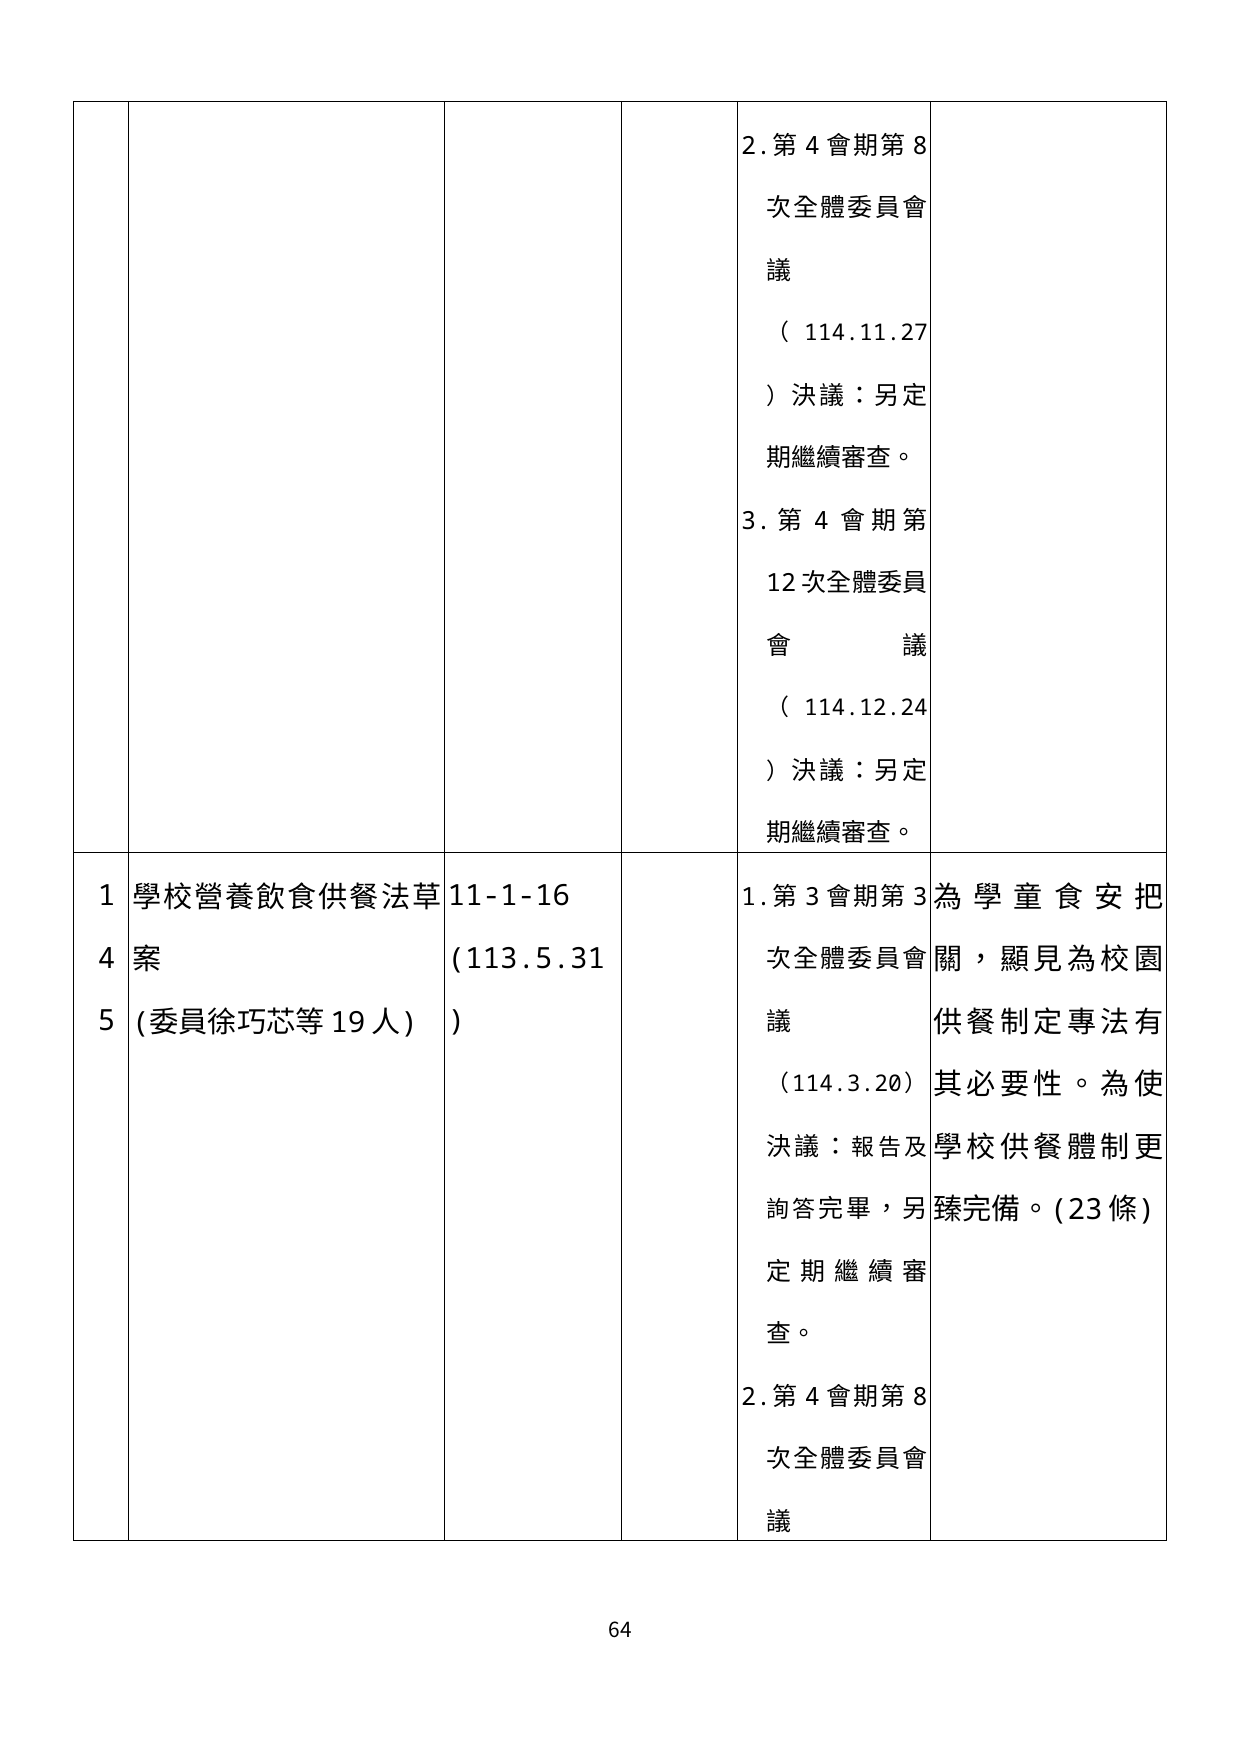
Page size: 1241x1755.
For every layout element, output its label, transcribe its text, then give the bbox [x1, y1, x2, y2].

table_cell 學校營養飲食供餐法草案 (委員徐巧芯等19人) [129, 853, 444, 1540]
table_cell [129, 102, 444, 852]
table_cell [622, 853, 737, 1540]
table_cell [74, 102, 128, 852]
table_cell 為學童食安把關，顯見為校園供餐制定專法有其必要性。為使學校供餐體制更臻完備。(23條) [931, 853, 1166, 1540]
table_cell [445, 102, 621, 852]
table_cell 1.第3會期第3次全體委員會議（114.3.20）決議：報告及詢答完畢，另定期繼續審查。 2.第4會期第8次全體委員會議 [738, 853, 930, 1540]
table_cell [931, 102, 1166, 852]
table_cell [74, 853, 128, 1540]
table_cell [622, 102, 737, 852]
table_cell 11-1-16 (113.5.31) [445, 853, 621, 1540]
table_cell 2.第4會期第8次全體委員會議（114.11.27）決議：另定期繼續審查。 3.第4會期第12次全體委員會議（114.12.24）決議：另定期繼續審查。 [738, 102, 930, 852]
